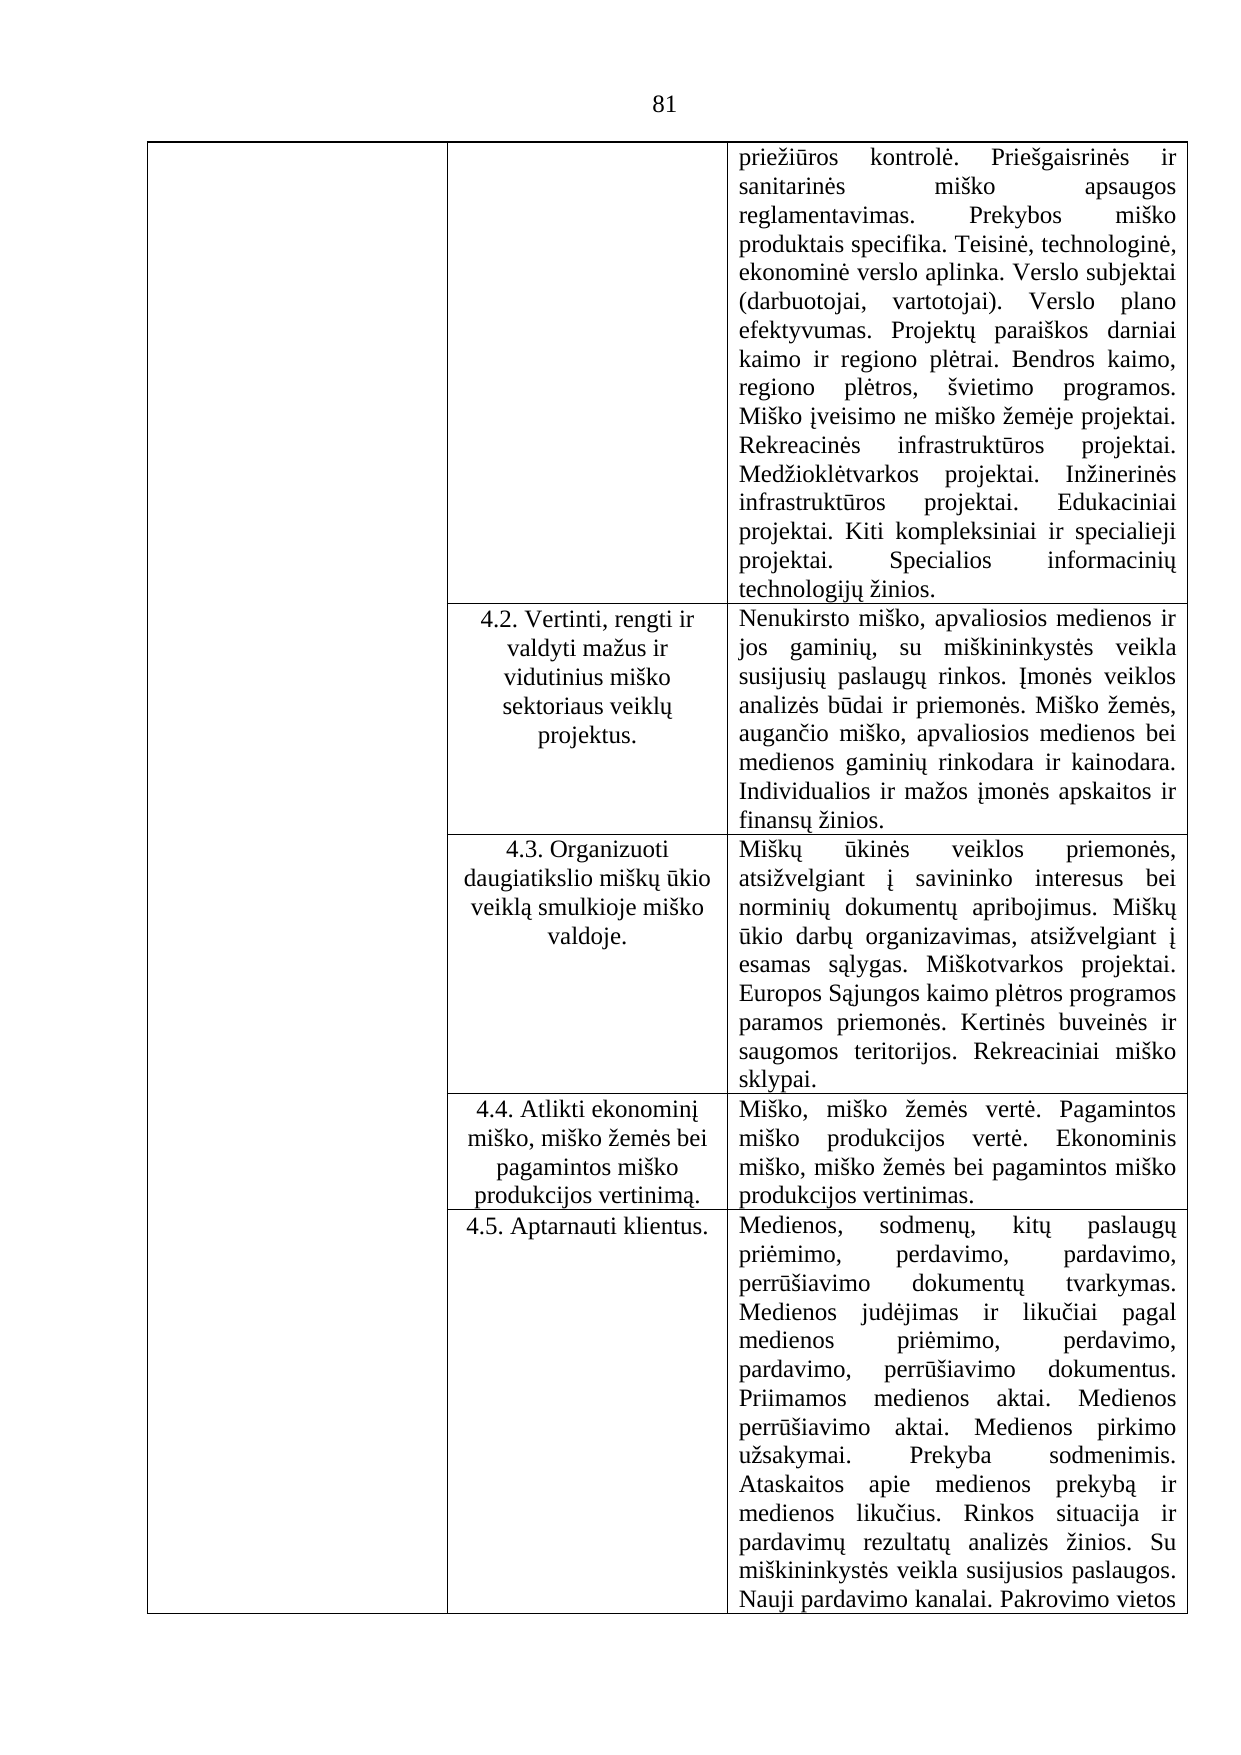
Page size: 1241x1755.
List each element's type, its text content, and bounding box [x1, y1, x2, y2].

table_cell [148, 143, 447, 1613]
table_cell Miškų ūkinės veiklos priemonės, atsižvelgiant į savininko interesus bei norminių dokumentų apribojimus. Miškų ūkio darbų organizavimas, atsižvelgiant į esamas sąlygas. Miškotvarkos projektai. Europos Sąjungos kaimo plėtros programos paramos priemonės. Kertinės buveinės ir saugomos teritorijos. Rekreaciniai miško sklypai. [728, 835, 1187, 1093]
table_cell Nenukirsto miško, apvaliosios medienos ir jos gaminių, su miškininkystės veikla susijusių paslaugų rinkos. Įmonės veiklos analizės būdai ir priemonės. Miško žemės, augančio miško, apvaliosios medienos bei medienos gaminių rinkodara ir kainodara. Individualios ir mažos įmonės apskaitos ir finansų žinios. [728, 604, 1187, 833]
table_cell 4.4. Atlikti ekonominį miško, miško žemės bei pagamintos miško produkcijos vertinimą. [448, 1094, 727, 1209]
table_cell [448, 143, 727, 602]
table_cell priežiūros kontrolė. Priešgaisrinės ir sanitarinės miško apsaugos reglamentavimas. Prekybos miško produktais specifika. Teisinė, technologinė, ekonominė verslo aplinka. Verslo subjektai (darbuotojai, vartotojai). Verslo plano efektyvumas. Projektų paraiškos darniai kaimo ir regiono plėtrai. Bendros kaimo, regiono plėtros, švietimo programos. Miško įveisimo ne miško žemėje projektai. Rekreacinės infrastruktūros projektai. Medžioklėtvarkos projektai. Inžinerinės infrastruktūros projektai. Edukaciniai projektai. Kiti kompleksiniai ir specialieji projektai. Specialios informacinių technologijų žinios. [728, 143, 1187, 602]
table_cell 4.3. Organizuoti daugiatikslio miškų ūkio veiklą smulkioje miško valdoje. [448, 835, 727, 1093]
table_cell Miško, miško žemės vertė. Pagamintos miško produkcijos vertė. Ekonominis miško, miško žemės bei pagamintos miško produkcijos vertinimas. [728, 1094, 1187, 1209]
table_cell Medienos, sodmenų, kitų paslaugų priėmimo, perdavimo, pardavimo, perrūšiavimo dokumentų tvarkymas. Medienos judėjimas ir likučiai pagal medienos priėmimo, perdavimo, pardavimo, perrūšiavimo dokumentus. Priimamos medienos aktai. Medienos perrūšiavimo aktai. Medienos pirkimo užsakymai. Prekyba sodmenimis. Ataskaitos apie medienos prekybą ir medienos likučius. Rinkos situacija ir pardavimų rezultatų analizės žinios. Su miškininkystės veikla susijusios paslaugos. Nauji pardavimo kanalai. Pakrovimo vietos [728, 1210, 1187, 1613]
table_cell 4.5. Aptarnauti klientus. [448, 1210, 727, 1613]
table_cell 4.2. Vertinti, rengti ir valdyti mažus ir vidutinius miško sektoriaus veiklų projektus. [448, 604, 727, 833]
